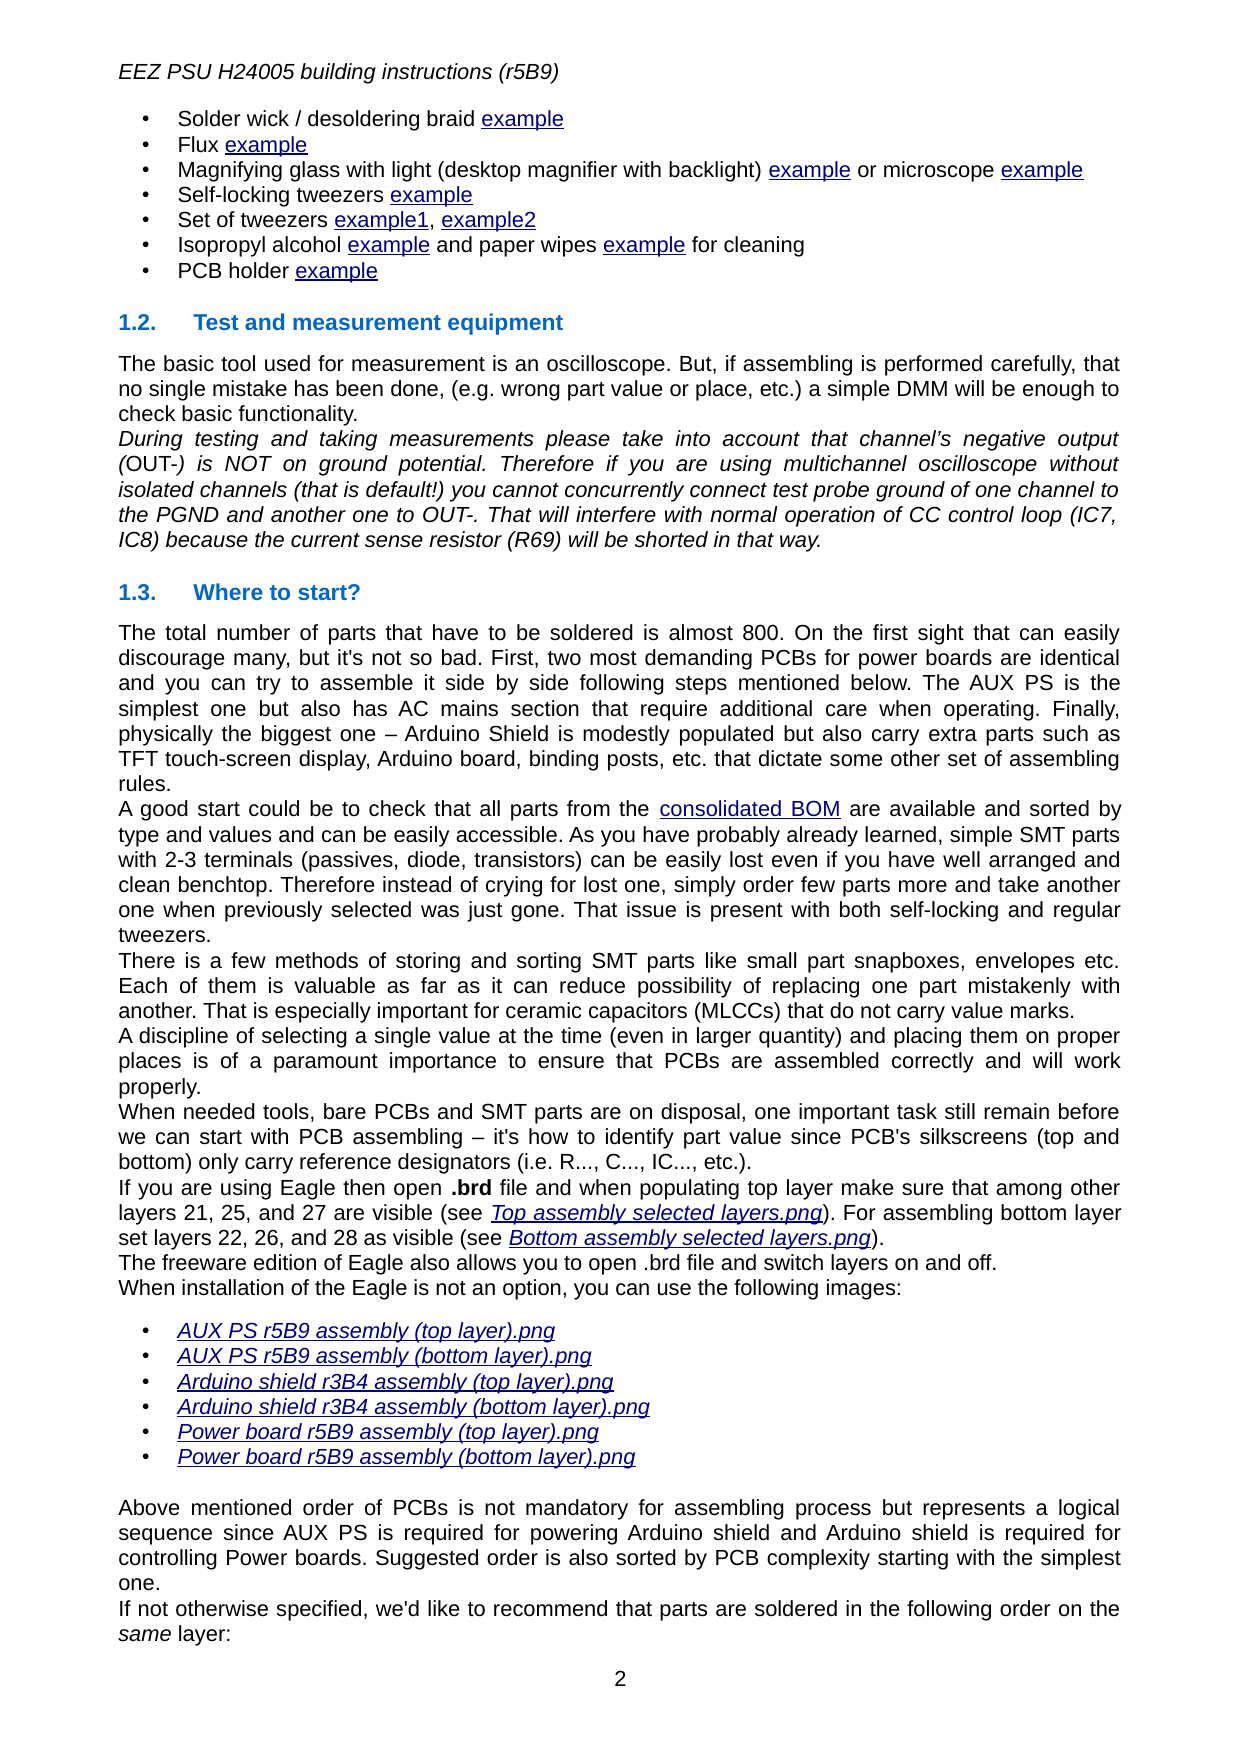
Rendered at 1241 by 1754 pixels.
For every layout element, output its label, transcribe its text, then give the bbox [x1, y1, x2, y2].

list Arduino shield r3B4 assembly (bottom layer).png [142, 1394, 1110, 1419]
subtitle Test and measurement equipment [118, 309, 1122, 336]
text The total number of parts that have to be soldered is almost 800. On the first sight that can easily discourage many, but it's not so bad. First, two most demanding PCBs for power boards are identical and you can try to assemble it side by side following steps mentioned below. The AUX PS is the simplest one but also has AC mains section that require additional care when operating. Finally, physically the biggest one – Arduino Shield is modestly populated but also carry extra parts such as TFT touch-screen display, Arduino board, binding posts, etc. that dictate some other set of assembling rules. [118, 620, 1122, 796]
subtitle Where to start? [118, 579, 1122, 605]
list Isopropyl alcohol example and paper wipes example for cleaning [142, 232, 1110, 257]
list Arduino shield r3B4 assembly (top layer).png [142, 1368, 1110, 1394]
text If not otherwise specified, we'd like to recommend that parts are soldered in the following order on the same layer: [118, 1595, 1122, 1646]
text The basic tool used for measurement is an oscilloscope. But, if assembling is performed carefully, that no single mistake has been done, (e.g. wrong part value or place, etc.) a simple DMM will be enough to check basic functionality. [118, 350, 1122, 426]
text A discipline of selecting a single value at the time (even in larger quantity) and placing them on proper places is of a paramount importance to ensure that PCBs are assembled correctly and will work properly. [118, 1023, 1122, 1099]
text When needed tools, bare PCBs and SMT parts are on disposal, one important task still remain before we can start with PCB assembling – it's how to identify part value since PCB's silkscreens (top and bottom) only carry reference designators (i.e. R..., C..., IC..., etc.). [118, 1099, 1122, 1174]
text Above mentioned order of PCBs is not mandatory for assembling process but represents a logical sequence since AUX PS is required for powering Arduino shield and Arduino shield is required for controlling Power boards. Suggested order is also sorted by PCB complexity starting with the simplest one. [118, 1494, 1122, 1595]
list AUX PS r5B9 assembly (bottom layer).png [142, 1343, 1110, 1368]
list Solder wick / desoldering braid example [142, 106, 1110, 131]
list Power board r5B9 assembly (bottom layer).png [142, 1444, 1110, 1469]
text There is a few methods of storing and sorting SMT parts like small part snapboxes, envelopes etc. Each of them is valuable as far as it can reduce possibility of replacing one part mistakenly with another. That is especially important for ceramic capacitors (MLCCs) that do not carry value marks. [118, 947, 1122, 1023]
list Self-locking tweezers example [142, 182, 1110, 207]
list Magnifying glass with light (desktop magnifier with backlight) example or microscope example [142, 157, 1110, 182]
list Power board r5B9 assembly (top layer).png [142, 1419, 1110, 1444]
text A good start could be to check that all parts from the consolidated BOM are available and sorted by type and values and can be easily accessible. As you have probably already learned, simple SMT parts with 2-3 terminals (passives, diode, transistors) can be easily lost even if you have well arranged and clean benchtop. Therefore instead of crying for lost one, simply order few parts more and take another one when previously selected was just gone. That issue is present with both self-locking and regular tweezers. [118, 796, 1122, 947]
list PCB holder example [142, 257, 1110, 283]
list Set of tweezers example1, example2 [142, 207, 1110, 232]
text The freeware edition of Eagle also allows you to open .brd file and switch layers on and off. [118, 1250, 1122, 1275]
list AUX PS r5B9 assembly (top layer).png [142, 1318, 1110, 1343]
text When installation of the Eagle is not an option, you can use the following images: [118, 1275, 1122, 1300]
list Flux example [142, 131, 1110, 157]
text If you are using Eagle then open .brd file and when populating top layer make sure that among other layers 21, 25, and 27 are visible (see Top assembly selected layers.png). For assembling bottom layer set layers 22, 26, and 28 as visible (see Bottom assembly selected layers.png). [118, 1174, 1122, 1250]
text During testing and taking measurements please take into account that channel’s negative output (OUT-) is NOT on ground potential. Therefore if you are using multichannel oscilloscope without isolated channels (that is default!) you cannot concurrently connect test probe ground of one channel to the PGND and another one to OUT-. That will interfere with normal operation of CC control loop (IC7, IC8) because the current sense resistor (R69) will be shorted in that way. [118, 426, 1122, 552]
